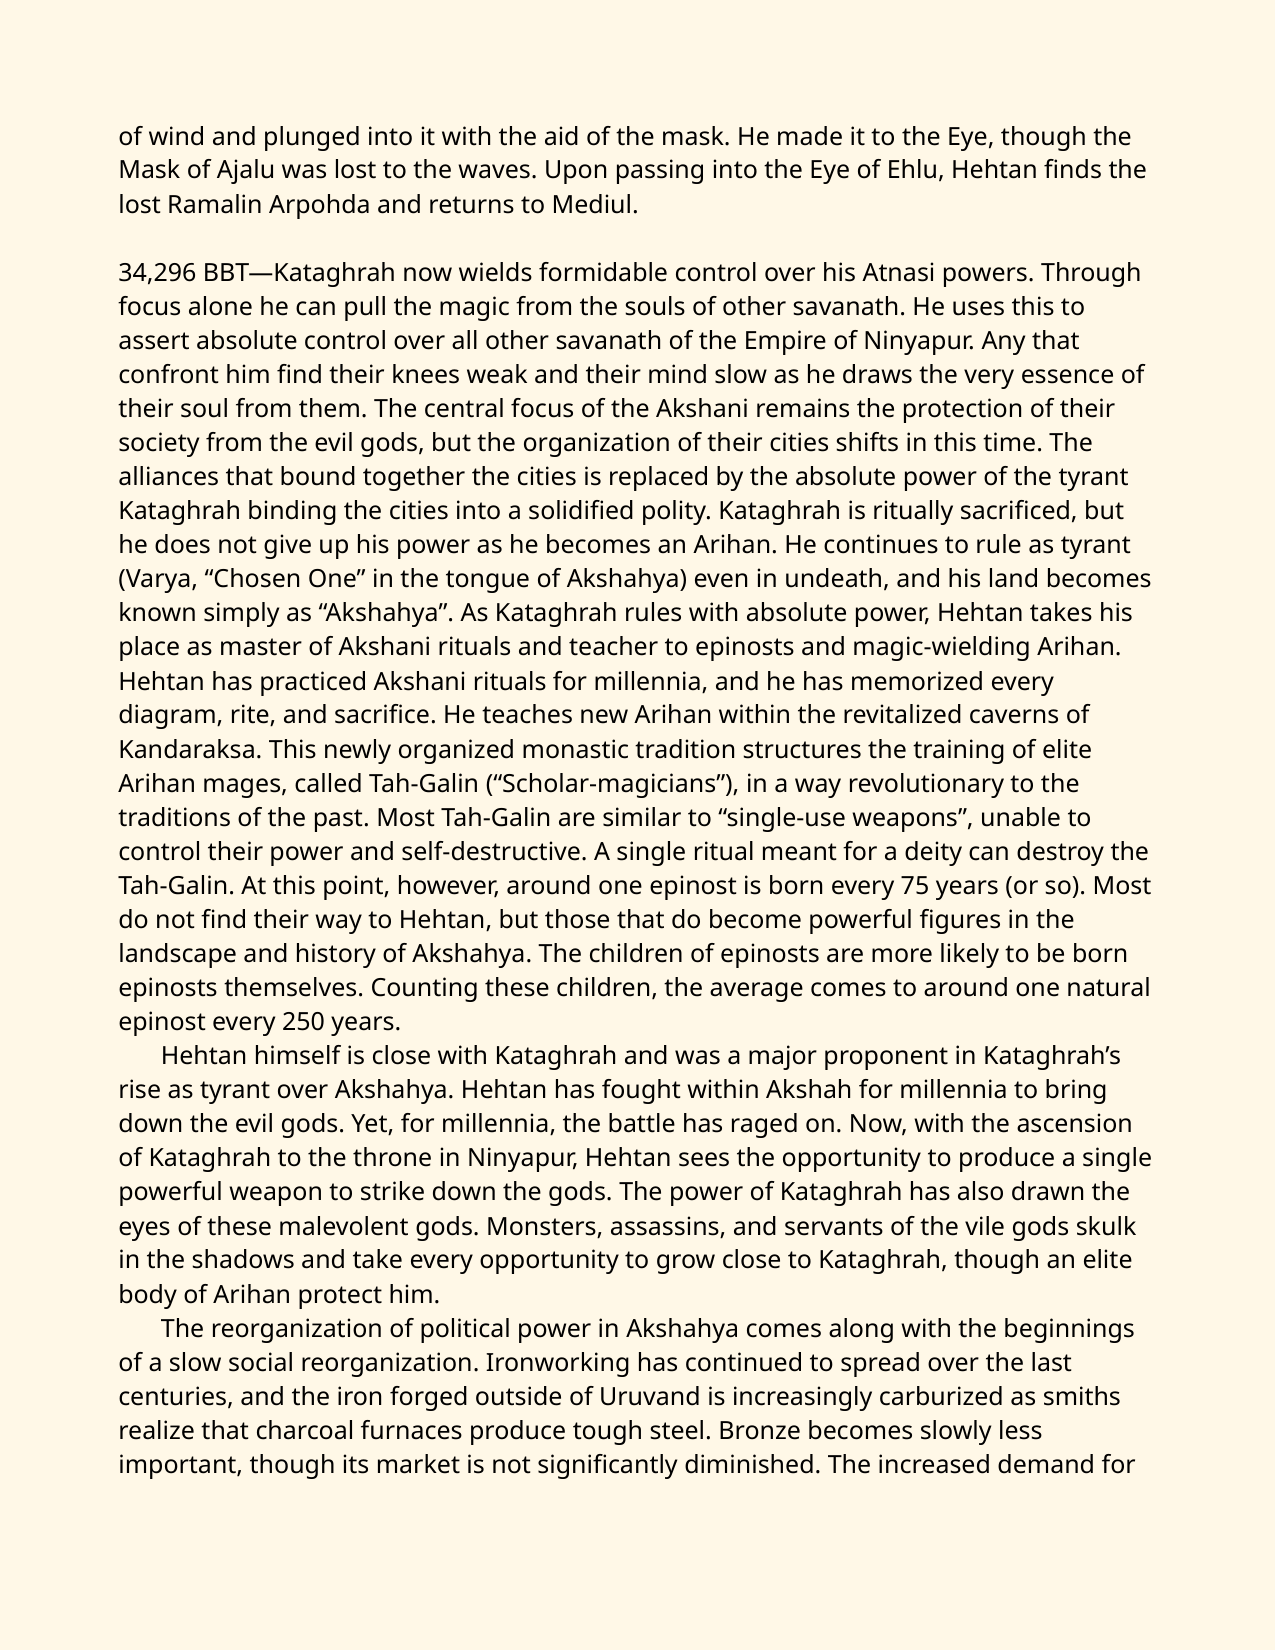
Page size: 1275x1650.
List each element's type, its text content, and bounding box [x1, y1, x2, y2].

text The reorganization of political power in Akshahya comes along with the beginnings of a slow social reorganization. Ironworking has continued to spread over the last centuries, and the iron forged outside of Uruvand is increasingly carburized as smiths realize that charcoal furnaces produce tough steel. Bronze becomes slowly less important, though its market is not significantly diminished. The increased demand for [118, 1310, 1157, 1481]
text 34,296 BBT—Kataghrah now wields formidable control over his Atnasi powers. Through focus alone he can pull the magic from the souls of other savanath. He uses this to assert absolute control over all other savanath of the Empire of Ninyapur. Any that confront him find their knees weak and their mind slow as he draws the very essence of their soul from them. The central focus of the Akshani remains the protection of their society from the evil gods, but the organization of their cities shifts in this time. The alliances that bound together the cities is replaced by the absolute power of the tyrant Kataghrah binding the cities into a solidified polity. Kataghrah is ritually sacrificed, but he does not give up his power as he becomes an Arihan. He continues to rule as tyrant (Varya, “Chosen One” in the tongue of Akshahya) even in undeath, and his land becomes known simply as “Akshahya”. As Kataghrah rules with absolute power, Hehtan takes his place as master of Akshani rituals and teacher to epinosts and magic-wielding Arihan. Hehtan has practiced Akshani rituals for millennia, and he has memorized every diagram, rite, and sacrifice. He teaches new Arihan within the revitalized caverns of Kandaraksa. This newly organized monastic tradition structures the training of elite Arihan mages, called Tah-Galin (“Scholar-magicians”), in a way revolutionary to the traditions of the past. Most Tah-Galin are similar to “single-use weapons”, unable to control their power and self-destructive. A single ritual meant for a deity can destroy the Tah-Galin. At this point, however, around one epinost is born every 75 years (or so). Most do not find their way to Hehtan, but those that do become powerful figures in the landscape and history of Akshahya. The children of epinosts are more likely to be born epinosts themselves. Counting these children, the average comes to around one natural epinost every 250 years. [118, 254, 1157, 1038]
text of wind and plunged into it with the aid of the mask. He made it to the Eye, though the Mask of Ajalu was lost to the waves. Upon passing into the Eye of Ehlu, Hehtan finds the lost Ramalin Arpohda and returns to Mediul. [118, 118, 1157, 220]
text Hehtan himself is close with Kataghrah and was a major proponent in Kataghrah’s rise as tyrant over Akshahya. Hehtan has fought within Akshah for millennia to bring down the evil gods. Yet, for millennia, the battle has raged on. Now, with the ascension of Kataghrah to the throne in Ninyapur, Hehtan sees the opportunity to produce a single powerful weapon to strike down the gods. The power of Kataghrah has also drawn the eyes of these malevolent gods. Monsters, assassins, and servants of the vile gods skulk in the shadows and take every opportunity to grow close to Kataghrah, though an elite body of Arihan protect him. [118, 1038, 1157, 1310]
